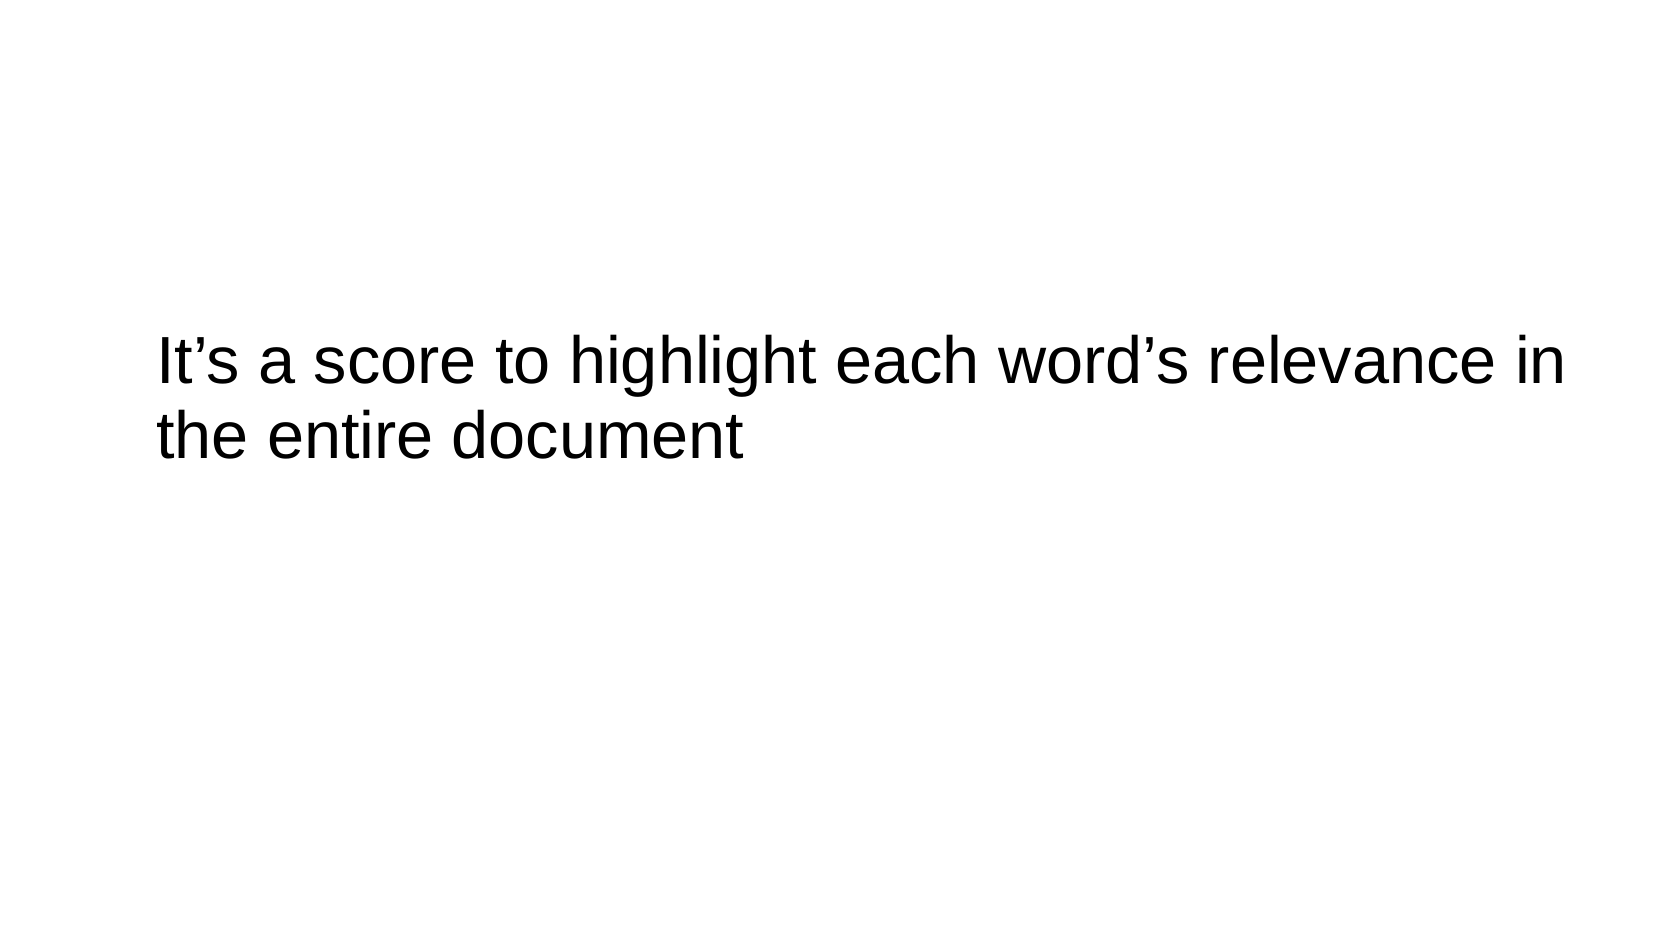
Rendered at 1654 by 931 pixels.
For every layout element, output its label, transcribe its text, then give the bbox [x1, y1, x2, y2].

list It’s a score to highlight each word’s relevance in the entire document [85, 323, 1574, 863]
